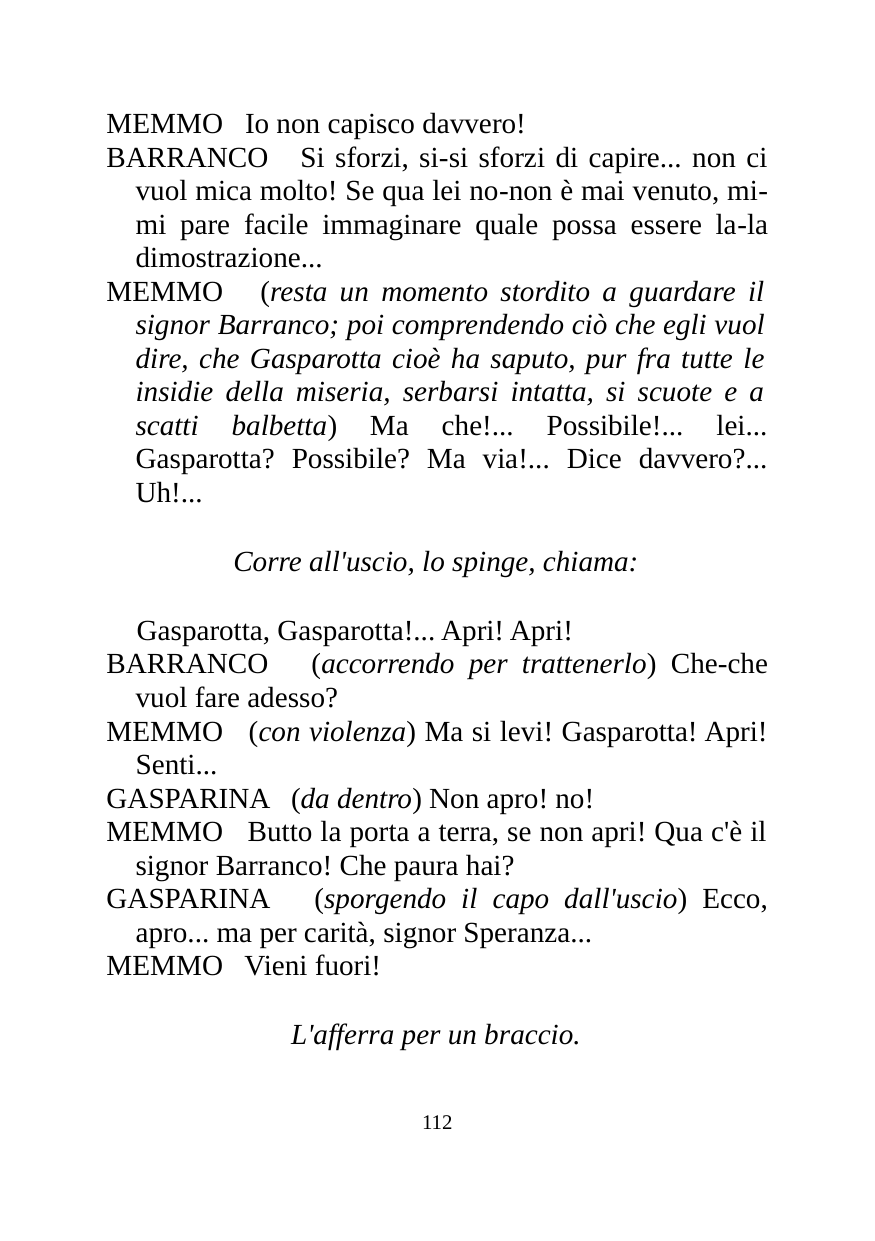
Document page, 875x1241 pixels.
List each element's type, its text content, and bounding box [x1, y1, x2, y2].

text MEMMO Butto la porta a terra, se non apri! Qua c'è il signor Barranco! Che paura hai? [106, 814, 768, 881]
text Gasparotta, Gasparotta!... Apri! Apri! [136, 613, 768, 647]
text MEMMO (resta un momento stordito a guardare il signor Barranco; poi comprendendo ciò che egli vuol dire, che Gasparotta cioè ha saputo, pur fra tutte le insidie della miseria, serbarsi intatta, si scuote e a scatti balbetta) Ma che!... Possibile!... lei... Gasparotta? Possibile? Ma via!... Dice davvero?... Uh!... [106, 274, 768, 509]
text MEMMO Vieni fuori! [106, 948, 768, 982]
text L'afferra per un braccio. [106, 1017, 768, 1051]
text GASPARINA (sporgendo il capo dall'uscio) Ecco, apro... ma per carità, signor Speranza... [106, 881, 768, 948]
text Corre all'uscio, lo spinge, chiama: [106, 544, 768, 578]
text MEMMO Io non capisco davvero! [106, 106, 768, 140]
text GASPARINA (da dentro) Non apro! no! [106, 781, 768, 814]
text MEMMO (con violenza) Ma si levi! Gasparotta! Apri! Senti... [106, 714, 768, 781]
text BARRANCO (accorrendo per trattenerlo) Che-che vuol fare adesso? [106, 647, 768, 714]
text BARRANCO Si sforzi, si-si sforzi di capire... non ci vuol mica molto! Se qua lei no-non è mai venuto, mi-mi pare facile immaginare quale possa essere la-la dimostrazione... [106, 140, 768, 274]
